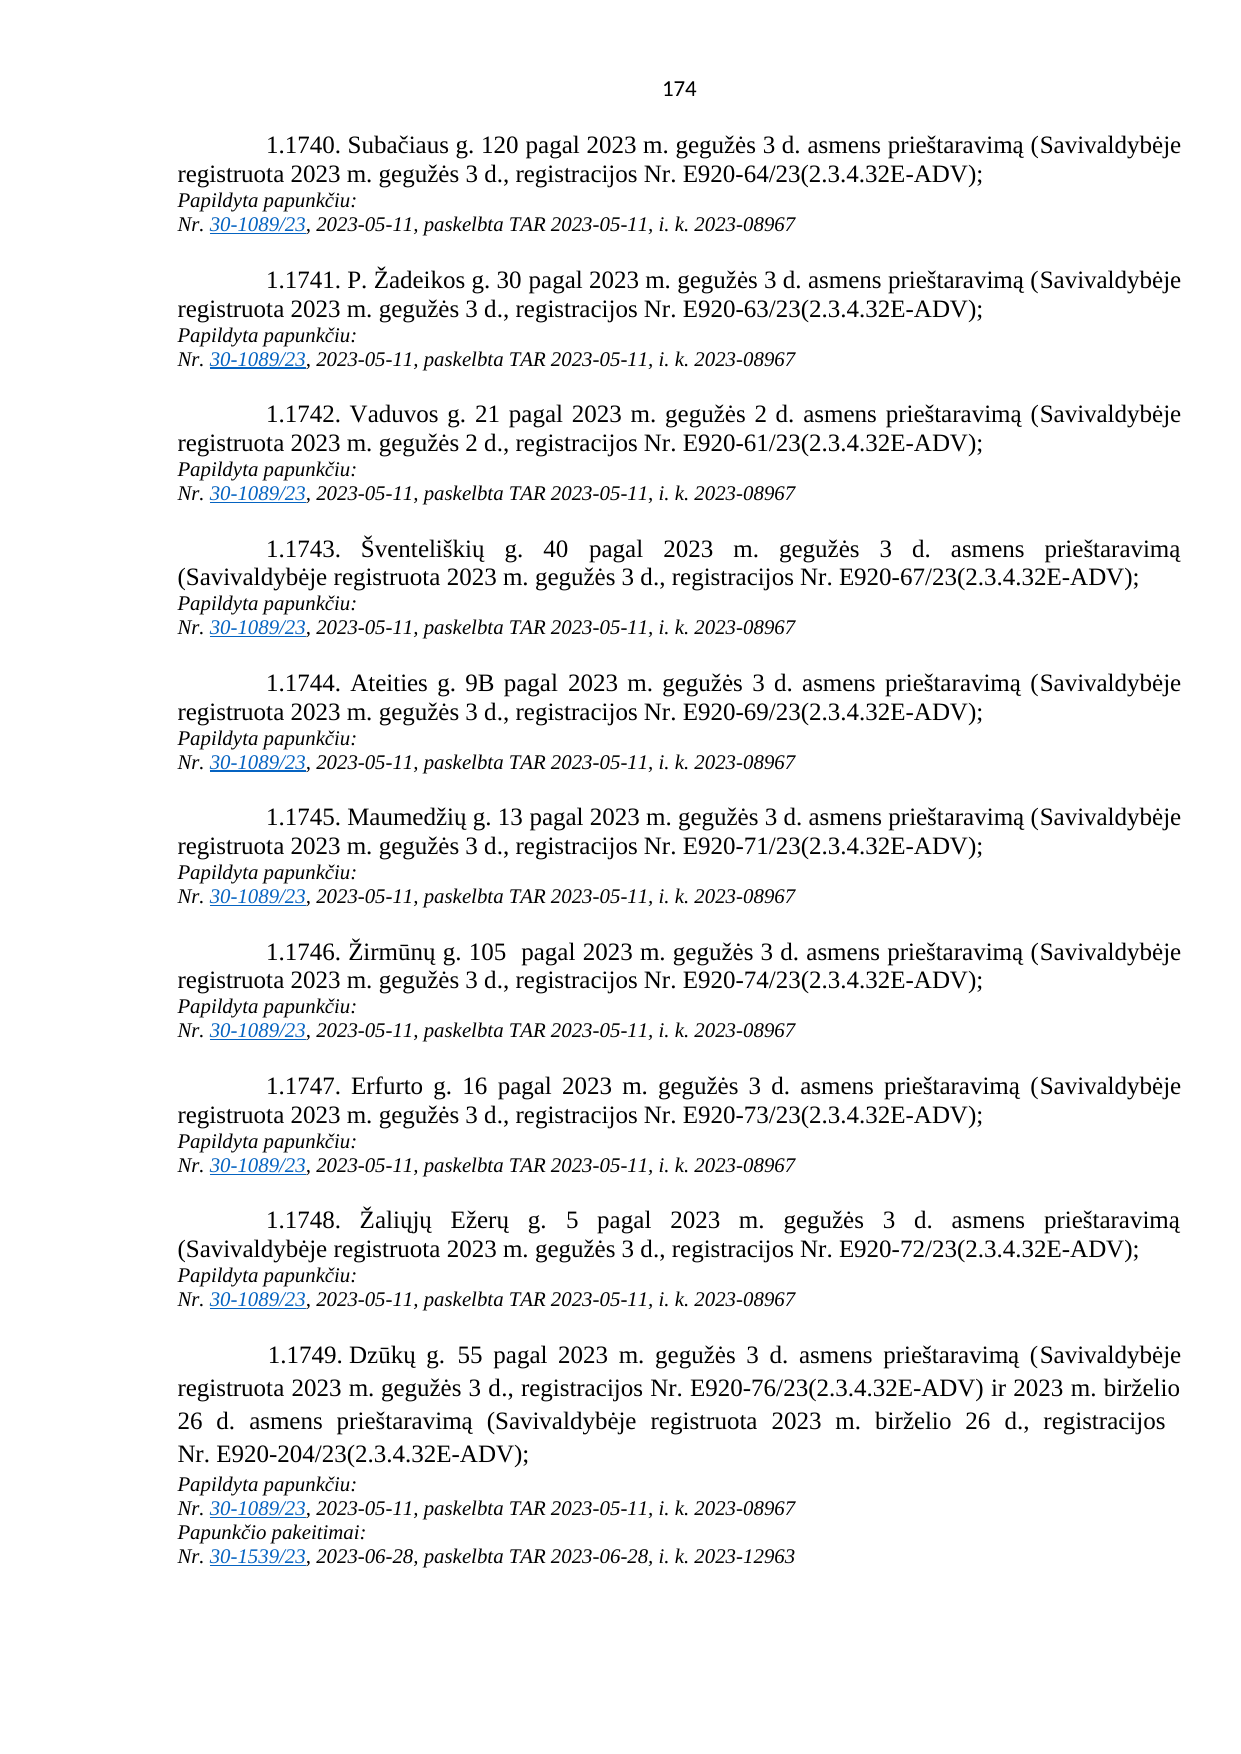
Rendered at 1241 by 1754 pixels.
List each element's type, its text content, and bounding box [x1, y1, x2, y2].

text Nr. 30-1089/23, 2023-05-11, paskelbta TAR 2023-05-11, i. k. 2023-08967 [177, 481, 1181, 505]
text 1.1748. Žaliųjų Ežerų g. 5 pagal 2023 m. gegužės 3 d. asmens prieštaravimą (Savivaldybėje registruota 2023 m. gegužės 3 d., registracijos Nr. E920-72/23(2.3.4.32E-ADV); [177, 1206, 1181, 1263]
text Papildyta papunkčiu: [177, 322, 1181, 347]
text Nr. 30-1089/23, 2023-05-11, paskelbta TAR 2023-05-11, i. k. 2023-08967 [177, 1018, 1181, 1042]
text Papunkčio pakeitimai: [177, 1520, 1181, 1544]
text 1.1749. Dzūkų g. 55 pagal 2023 m. gegužės 3 d. asmens prieštaravimą (Savivaldybėje registruota 2023 m. gegužės 3 d., registracijos Nr. E920-76/23(2.3.4.32E-ADV) ir 2023 m. birželio 26 d. asmens prieštaravimą (Savivaldybėje registruota 2023 m. birželio 26 d., registracijos Nr. E920-204/23(2.3.4.32E-ADV); [177, 1340, 1181, 1468]
text Papildyta papunkčiu: [177, 457, 1181, 481]
text 1.1747. Erfurto g. 16 pagal 2023 m. gegužės 3 d. asmens prieštaravimą (Savivaldybėje registruota 2023 m. gegužės 3 d., registracijos Nr. E920-73/23(2.3.4.32E-ADV); [177, 1071, 1181, 1129]
text Nr. 30-1089/23, 2023-05-11, paskelbta TAR 2023-05-11, i. k. 2023-08967 [177, 212, 1181, 236]
text Nr. 30-1089/23, 2023-05-11, paskelbta TAR 2023-05-11, i. k. 2023-08967 [177, 750, 1181, 774]
text Nr. 30-1089/23, 2023-05-11, paskelbta TAR 2023-05-11, i. k. 2023-08967 [177, 615, 1181, 639]
text Nr. 30-1539/23, 2023-06-28, paskelbta TAR 2023-06-28, i. k. 2023-12963 [177, 1544, 1181, 1568]
text 1.1745. Maumedžių g. 13 pagal 2023 m. gegužės 3 d. asmens prieštaravimą (Savivaldybėje registruota 2023 m. gegužės 3 d., registracijos Nr. E920-71/23(2.3.4.32E-ADV); [177, 802, 1181, 860]
text Nr. 30-1089/23, 2023-05-11, paskelbta TAR 2023-05-11, i. k. 2023-08967 [177, 1153, 1181, 1177]
text Nr. 30-1089/23, 2023-05-11, paskelbta TAR 2023-05-11, i. k. 2023-08967 [177, 1287, 1181, 1311]
text 1.1742. Vaduvos g. 21 pagal 2023 m. gegužės 2 d. asmens prieštaravimą (Savivaldybėje registruota 2023 m. gegužės 2 d., registracijos Nr. E920-61/23(2.3.4.32E-ADV); [177, 399, 1181, 457]
text Nr. 30-1089/23, 2023-05-11, paskelbta TAR 2023-05-11, i. k. 2023-08967 [177, 1496, 1181, 1520]
text Nr. 30-1089/23, 2023-05-11, paskelbta TAR 2023-05-11, i. k. 2023-08967 [177, 347, 1181, 371]
text 1.1746. Žirmūnų g. 105 pagal 2023 m. gegužės 3 d. asmens prieštaravimą (Savivaldybėje registruota 2023 m. gegužės 3 d., registracijos Nr. E920-74/23(2.3.4.32E-ADV); [177, 937, 1181, 994]
text Papildyta papunkčiu: [177, 1263, 1181, 1287]
text Nr. 30-1089/23, 2023-05-11, paskelbta TAR 2023-05-11, i. k. 2023-08967 [177, 884, 1181, 908]
text Papildyta papunkčiu: [177, 860, 1181, 884]
text Papildyta papunkčiu: [177, 1129, 1181, 1153]
text Papildyta papunkčiu: [177, 1472, 1181, 1496]
text Papildyta papunkčiu: [177, 188, 1181, 212]
text 1.1743. Šventeliškių g. 40 pagal 2023 m. gegužės 3 d. asmens prieštaravimą (Savivaldybėje registruota 2023 m. gegužės 3 d., registracijos Nr. E920-67/23(2.3.4.32E-ADV); [177, 534, 1181, 591]
text Papildyta papunkčiu: [177, 591, 1181, 615]
text Papildyta papunkčiu: [177, 726, 1181, 750]
text Papildyta papunkčiu: [177, 994, 1181, 1018]
text 1.1740. Subačiaus g. 120 pagal 2023 m. gegužės 3 d. asmens prieštaravimą (Savivaldybėje registruota 2023 m. gegužės 3 d., registracijos Nr. E920-64/23(2.3.4.32E-ADV); [177, 131, 1181, 188]
text 1.1744. Ateities g. 9B pagal 2023 m. gegužės 3 d. asmens prieštaravimą (Savivaldybėje registruota 2023 m. gegužės 3 d., registracijos Nr. E920-69/23(2.3.4.32E-ADV); [177, 668, 1181, 726]
text 1.1741. P. Žadeikos g. 30 pagal 2023 m. gegužės 3 d. asmens prieštaravimą (Savivaldybėje registruota 2023 m. gegužės 3 d., registracijos Nr. E920-63/23(2.3.4.32E-ADV); [177, 265, 1181, 322]
